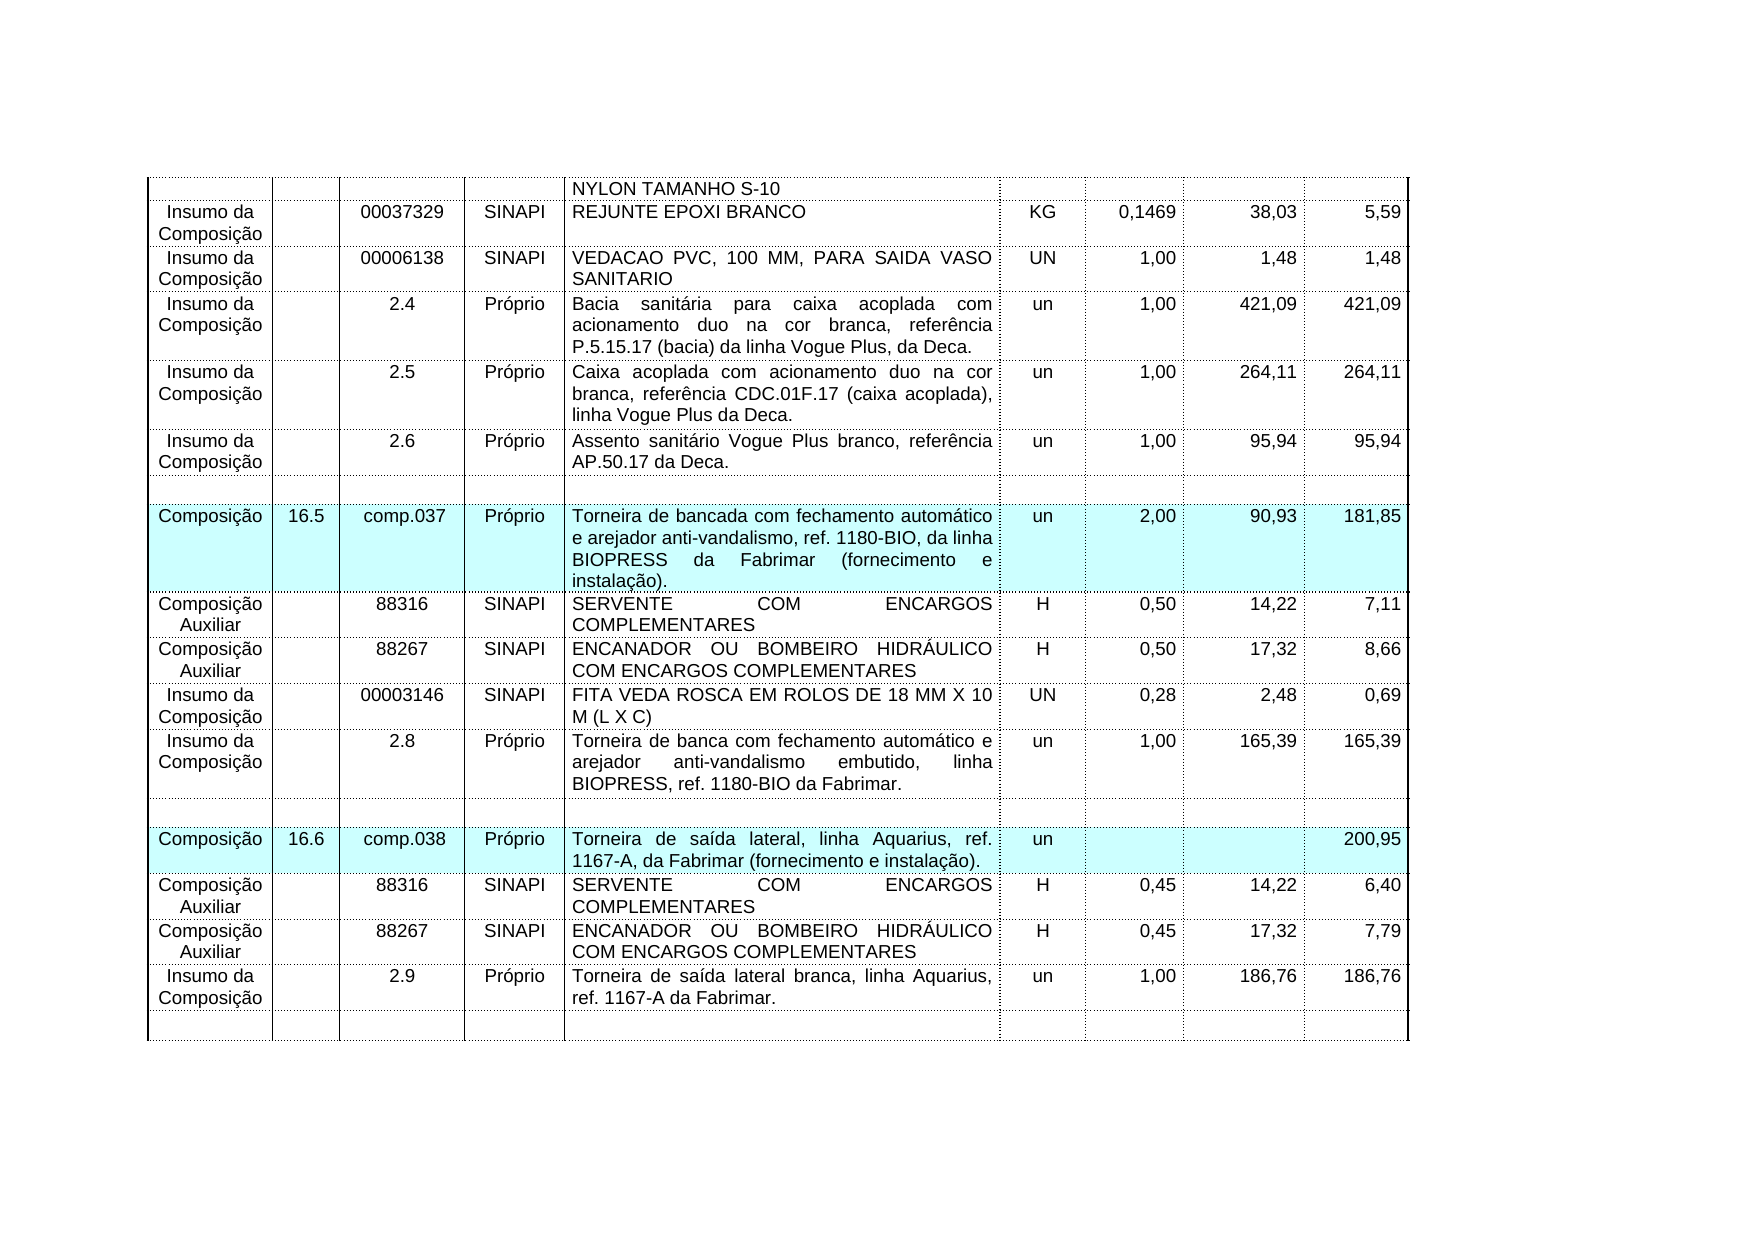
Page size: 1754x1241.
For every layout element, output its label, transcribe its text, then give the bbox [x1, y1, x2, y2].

table_cell [1304, 798, 1407, 827]
table_cell 2.5 [340, 360, 464, 429]
table_cell ENCANADOR OU BOMBEIRO HIDRÁULICO COM ENCARGOS COMPLEMENTARES [565, 637, 1000, 683]
table_cell Composição [149, 504, 272, 591]
table_cell 1,00 [1085, 429, 1183, 474]
table_cell 2.8 [340, 729, 464, 797]
table_cell 14,22 [1183, 873, 1304, 918]
table_cell Composição Auxiliar [149, 919, 272, 964]
table_cell [1183, 475, 1304, 504]
table_cell [273, 798, 339, 827]
table_cell 95,94 [1183, 429, 1304, 474]
table_cell un [1000, 729, 1085, 797]
table_cell SINAPI [465, 246, 564, 291]
table_cell H [1000, 591, 1085, 637]
table_cell 0,45 [1085, 919, 1183, 964]
table_cell 88267 [340, 919, 464, 964]
table_cell comp.038 [340, 827, 464, 873]
table_cell Próprio [465, 429, 564, 474]
table_cell Próprio [465, 964, 564, 1010]
table_cell 2.6 [340, 429, 464, 474]
table_cell 0,28 [1085, 683, 1183, 729]
table_cell Bacia sanitária para caixa acoplada com acionamento duo na cor branca, referência P.5.15.17 (bacia) da linha Vogue Plus, da Deca. [565, 291, 1000, 360]
table_cell UN [1000, 246, 1085, 291]
table_cell NYLON TAMANHO S-10 [565, 177, 1000, 200]
table_cell 1,00 [1085, 360, 1183, 429]
table_cell 88267 [340, 637, 464, 683]
table_cell 0,50 [1085, 591, 1183, 637]
table_cell 421,09 [1183, 291, 1304, 360]
table_cell SERVENTE COM ENCARGOS COMPLEMENTARES [565, 873, 1000, 918]
table_cell SINAPI [465, 591, 564, 637]
table_cell Torneira de saída lateral, linha Aquarius, ref. 1167-A, da Fabrimar (fornecimento e instalação). [565, 827, 1000, 873]
table_cell un [1000, 429, 1085, 474]
table_cell SINAPI [465, 637, 564, 683]
table_cell 181,85 [1304, 504, 1407, 591]
table_cell Insumo da Composição [149, 291, 272, 360]
table_cell [465, 1010, 564, 1040]
table_cell Insumo da Composição [149, 729, 272, 797]
table_cell [273, 729, 339, 797]
table_cell 88316 [340, 873, 464, 918]
table_cell SERVENTE COM ENCARGOS COMPLEMENTARES [565, 591, 1000, 637]
table_cell [465, 798, 564, 827]
table_cell Insumo da Composição [149, 683, 272, 729]
table_cell [465, 177, 564, 200]
table_cell Torneira de bancada com fechamento automático e arejador anti-vandalismo, ref. 1180-BIO, da linha BIOPRESS da Fabrimar (fornecimento e instalação). [565, 504, 1000, 591]
table_cell Composição Auxiliar [149, 591, 272, 637]
table_cell 00003146 [340, 683, 464, 729]
table_cell [1304, 177, 1407, 200]
table_cell comp.037 [340, 504, 464, 591]
table_cell UN [1000, 683, 1085, 729]
table_cell H [1000, 919, 1085, 964]
table_cell 264,11 [1183, 360, 1304, 429]
table_cell H [1000, 873, 1085, 918]
table_cell [273, 291, 339, 360]
table_cell [1085, 1010, 1183, 1040]
table_cell [1304, 475, 1407, 504]
table_cell un [1000, 504, 1085, 591]
table_cell SINAPI [465, 919, 564, 964]
table_cell 14,22 [1183, 591, 1304, 637]
table_cell [149, 177, 272, 200]
table_cell 1,00 [1085, 246, 1183, 291]
table_cell 90,93 [1183, 504, 1304, 591]
table_cell [465, 475, 564, 504]
table_cell [1183, 798, 1304, 827]
table_cell [1085, 798, 1183, 827]
table_cell 8,66 [1304, 637, 1407, 683]
table_cell Insumo da Composição [149, 360, 272, 429]
table_cell 2.9 [340, 964, 464, 1010]
table_cell SINAPI [465, 683, 564, 729]
table_cell [273, 873, 339, 918]
table_cell [273, 919, 339, 964]
table_cell Composição Auxiliar [149, 637, 272, 683]
table_cell un [1000, 291, 1085, 360]
table_cell 0,69 [1304, 683, 1407, 729]
table_cell 1,00 [1085, 729, 1183, 797]
table_cell Torneira de banca com fechamento automático e arejador anti-vandalismo embutido, linha BIOPRESS, ref. 1180-BIO da Fabrimar. [565, 729, 1000, 797]
table_cell KG [1000, 200, 1085, 246]
table_cell 264,11 [1304, 360, 1407, 429]
table_cell [273, 177, 339, 200]
table_cell 17,32 [1183, 919, 1304, 964]
table_cell [1085, 177, 1183, 200]
table_cell Próprio [465, 360, 564, 429]
table_cell [1000, 1010, 1085, 1040]
table_cell 421,09 [1304, 291, 1407, 360]
table_cell [1085, 827, 1183, 873]
table_cell 1,00 [1085, 291, 1183, 360]
table_cell Insumo da Composição [149, 246, 272, 291]
table_cell 00037329 [340, 200, 464, 246]
table_cell Insumo da Composição [149, 429, 272, 474]
table_cell 17,32 [1183, 637, 1304, 683]
table_cell Insumo da Composição [149, 964, 272, 1010]
table_cell [1000, 475, 1085, 504]
table_cell [273, 360, 339, 429]
table_cell Composição Auxiliar [149, 873, 272, 918]
table_cell Composição [149, 827, 272, 873]
table_cell un [1000, 964, 1085, 1010]
table_cell [1183, 1010, 1304, 1040]
table_cell [273, 683, 339, 729]
table_cell [565, 1010, 1000, 1040]
table_cell 16.6 [273, 827, 339, 873]
table_cell 1,48 [1183, 246, 1304, 291]
table_cell 95,94 [1304, 429, 1407, 474]
table_cell [273, 637, 339, 683]
table_cell [565, 798, 1000, 827]
table_cell [1304, 1010, 1407, 1040]
table_cell 2,00 [1085, 504, 1183, 591]
table_cell ENCANADOR OU BOMBEIRO HIDRÁULICO COM ENCARGOS COMPLEMENTARES [565, 919, 1000, 964]
table_cell FITA VEDA ROSCA EM ROLOS DE 18 MM X 10 M (L X C) [565, 683, 1000, 729]
table_cell H [1000, 637, 1085, 683]
table_cell [1183, 827, 1304, 873]
table_cell 5,59 [1304, 200, 1407, 246]
table_cell Insumo da Composição [149, 200, 272, 246]
table_cell Próprio [465, 729, 564, 797]
table_cell 88316 [340, 591, 464, 637]
table_cell [273, 964, 339, 1010]
table_cell 186,76 [1304, 964, 1407, 1010]
table_cell un [1000, 360, 1085, 429]
table_cell [273, 475, 339, 504]
table_cell 2,48 [1183, 683, 1304, 729]
table_cell [565, 475, 1000, 504]
table_cell [340, 177, 464, 200]
table_cell Caixa acoplada com acionamento duo na cor branca, referência CDC.01F.17 (caixa acoplada), linha Vogue Plus da Deca. [565, 360, 1000, 429]
table_cell [273, 200, 339, 246]
table_cell Próprio [465, 504, 564, 591]
table_cell Próprio [465, 827, 564, 873]
table_cell [340, 475, 464, 504]
table_cell Assento sanitário Vogue Plus branco, referência AP.50.17 da Deca. [565, 429, 1000, 474]
table_cell [1085, 475, 1183, 504]
table_cell 165,39 [1304, 729, 1407, 797]
table_cell [273, 1010, 339, 1040]
table_cell [340, 1010, 464, 1040]
table_cell [340, 798, 464, 827]
table_cell [149, 798, 272, 827]
table_cell [149, 475, 272, 504]
table_cell 7,11 [1304, 591, 1407, 637]
table_cell VEDACAO PVC, 100 MM, PARA SAIDA VASO SANITARIO [565, 246, 1000, 291]
table_cell [149, 1010, 272, 1040]
table_cell Próprio [465, 291, 564, 360]
table_cell 0,1469 [1085, 200, 1183, 246]
table_cell 0,45 [1085, 873, 1183, 918]
table_cell 186,76 [1183, 964, 1304, 1010]
table_cell 0,50 [1085, 637, 1183, 683]
table_cell 16.5 [273, 504, 339, 591]
table_cell [273, 591, 339, 637]
table_cell un [1000, 827, 1085, 873]
table_cell 38,03 [1183, 200, 1304, 246]
table_cell Torneira de saída lateral branca, linha Aquarius, ref. 1167-A da Fabrimar. [565, 964, 1000, 1010]
table_cell REJUNTE EPOXI BRANCO [565, 200, 1000, 246]
table_cell 1,00 [1085, 964, 1183, 1010]
table_cell 7,79 [1304, 919, 1407, 964]
table_cell 2.4 [340, 291, 464, 360]
table_cell SINAPI [465, 200, 564, 246]
table_cell 165,39 [1183, 729, 1304, 797]
table_cell [1000, 177, 1085, 200]
table_cell [273, 429, 339, 474]
table_cell [1183, 177, 1304, 200]
table_cell 00006138 [340, 246, 464, 291]
table_cell 1,48 [1304, 246, 1407, 291]
table_cell 6,40 [1304, 873, 1407, 918]
table_cell 200,95 [1304, 827, 1407, 873]
table_cell SINAPI [465, 873, 564, 918]
table_cell [273, 246, 339, 291]
table_cell [1000, 798, 1085, 827]
